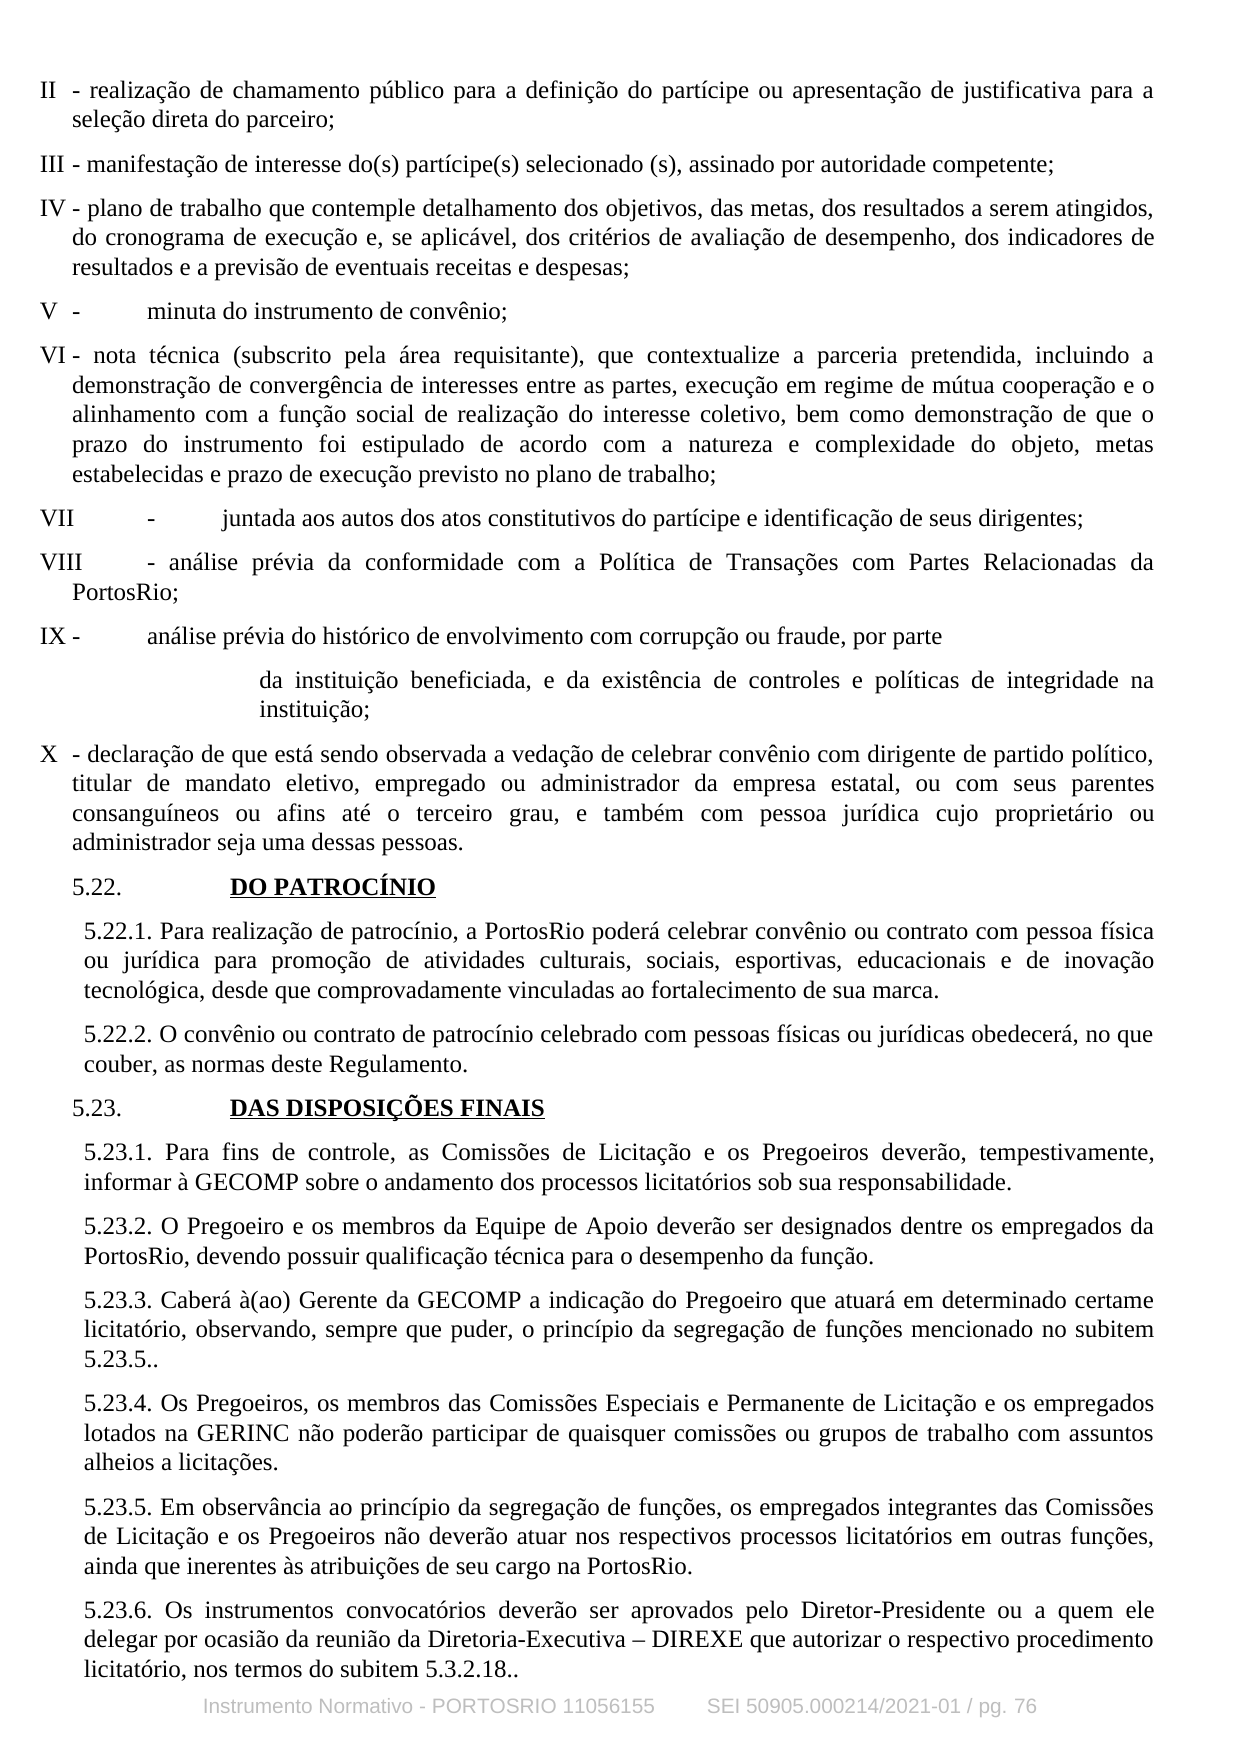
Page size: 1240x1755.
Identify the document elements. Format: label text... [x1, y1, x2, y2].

text 5.23.5. Em observância ao princípio da segregação de funções, os empregados integrantes das Comissões de Licitação e os Pregoeiros não deverão atuar nos respectivos processos licitatórios em outras funções, ainda que inerentes às atribuições de seu cargo na PortosRio. [84, 1492, 1155, 1579]
list - realização de chamamento público para a definição do partícipe ou apresentação de justificativa para a seleção direta do parceiro; [39, 75, 1155, 133]
text da instituição beneficiada, e da existência de controles e políticas de integridade na instituição; [259, 665, 1155, 723]
text 5.22.2. O convênio ou contrato de patrocínio celebrado com pessoas físicas ou jurídicas obedecerá, no que couber, as normas deste Regulamento. [84, 1019, 1155, 1078]
list - manifestação de interesse do(s) partícipe(s) selecionado (s), assinado por autoridade competente; [39, 149, 1155, 177]
text 5.23.3. Caberá à(ao) Gerente da GECOMP a indicação do Pregoeiro que atuará em determinado certame licitatório, observando, sempre que puder, o princípio da segregação de funções mencionado no subitem 5.23.5.. [84, 1285, 1155, 1373]
list - minuta do instrumento de convênio; [39, 296, 1155, 325]
subtitle 5.22. DO PATROCÍNIO [72, 872, 1168, 900]
list - declaração de que está sendo observada a vedação de celebrar convênio com dirigente de partido político, titular de mandato eletivo, empregado ou administrador da empresa estatal, ou com seus parentes consanguíneos ou afins até o terceiro grau, e também com pessoa jurídica cujo proprietário ou administrador seja uma dessas pessoas. [39, 739, 1155, 856]
list - análise prévia da conformidade com a Política de Transações com Partes Relacionadas da PortosRio; [39, 547, 1155, 605]
text 5.22.1. Para realização de patrocínio, a PortosRio poderá celebrar convênio ou contrato com pessoa física ou jurídica para promoção de atividades culturais, sociais, esportivas, educacionais e de inovação tecnológica, desde que comprovadamente vinculadas ao fortalecimento de sua marca. [84, 916, 1155, 1004]
text 5.23.2. O Pregoeiro e os membros da Equipe de Apoio deverão ser designados dentre os empregados da PortosRio, devendo possuir qualificação técnica para o desempenho da função. [84, 1211, 1155, 1269]
subtitle 5.23. DAS DISPOSIÇÕES FINAIS [72, 1093, 1168, 1122]
list - nota técnica (subscrito pela área requisitante), que contextualize a parceria pretendida, incluindo a demonstração de convergência de interesses entre as partes, execução em regime de mútua cooperação e o alinhamento com a função social de realização do interesse coletivo, bem como demonstração de que o prazo do instrumento foi estipulado de acordo com a natureza e complexidade do objeto, metas estabelecidas e prazo de execução previsto no plano de trabalho; [39, 340, 1155, 487]
list - juntada aos autos dos atos constitutivos do partícipe e identificação de seus dirigentes; [39, 503, 1155, 532]
list - análise prévia do histórico de envolvimento com corrupção ou fraude, por parte [39, 621, 1155, 649]
text 5.23.1. Para fins de controle, as Comissões de Licitação e os Pregoeiros deverão, tempestivamente, informar à GECOMP sobre o andamento dos processos licitatórios sob sua responsabilidade. [84, 1137, 1155, 1196]
text 5.23.4. Os Pregoeiros, os membros das Comissões Especiais e Permanente de Licitação e os empregados lotados na GERINC não poderão participar de quaisquer comissões ou grupos de trabalho com assuntos alheios a licitações. [84, 1388, 1155, 1476]
text 5.23.6. Os instrumentos convocatórios deverão ser aprovados pelo Diretor-Presidente ou a quem ele delegar por ocasião da reunião da Diretoria-Executiva – DIREXE que autorizar o respectivo procedimento licitatório, nos termos do subitem 5.3.2.18.. [84, 1595, 1155, 1683]
list - plano de trabalho que contemple detalhamento dos objetivos, das metas, dos resultados a serem atingidos, do cronograma de execução e, se aplicável, dos critérios de avaliação de desempenho, dos indicadores de resultados e a previsão de eventuais receitas e despesas; [39, 193, 1155, 281]
